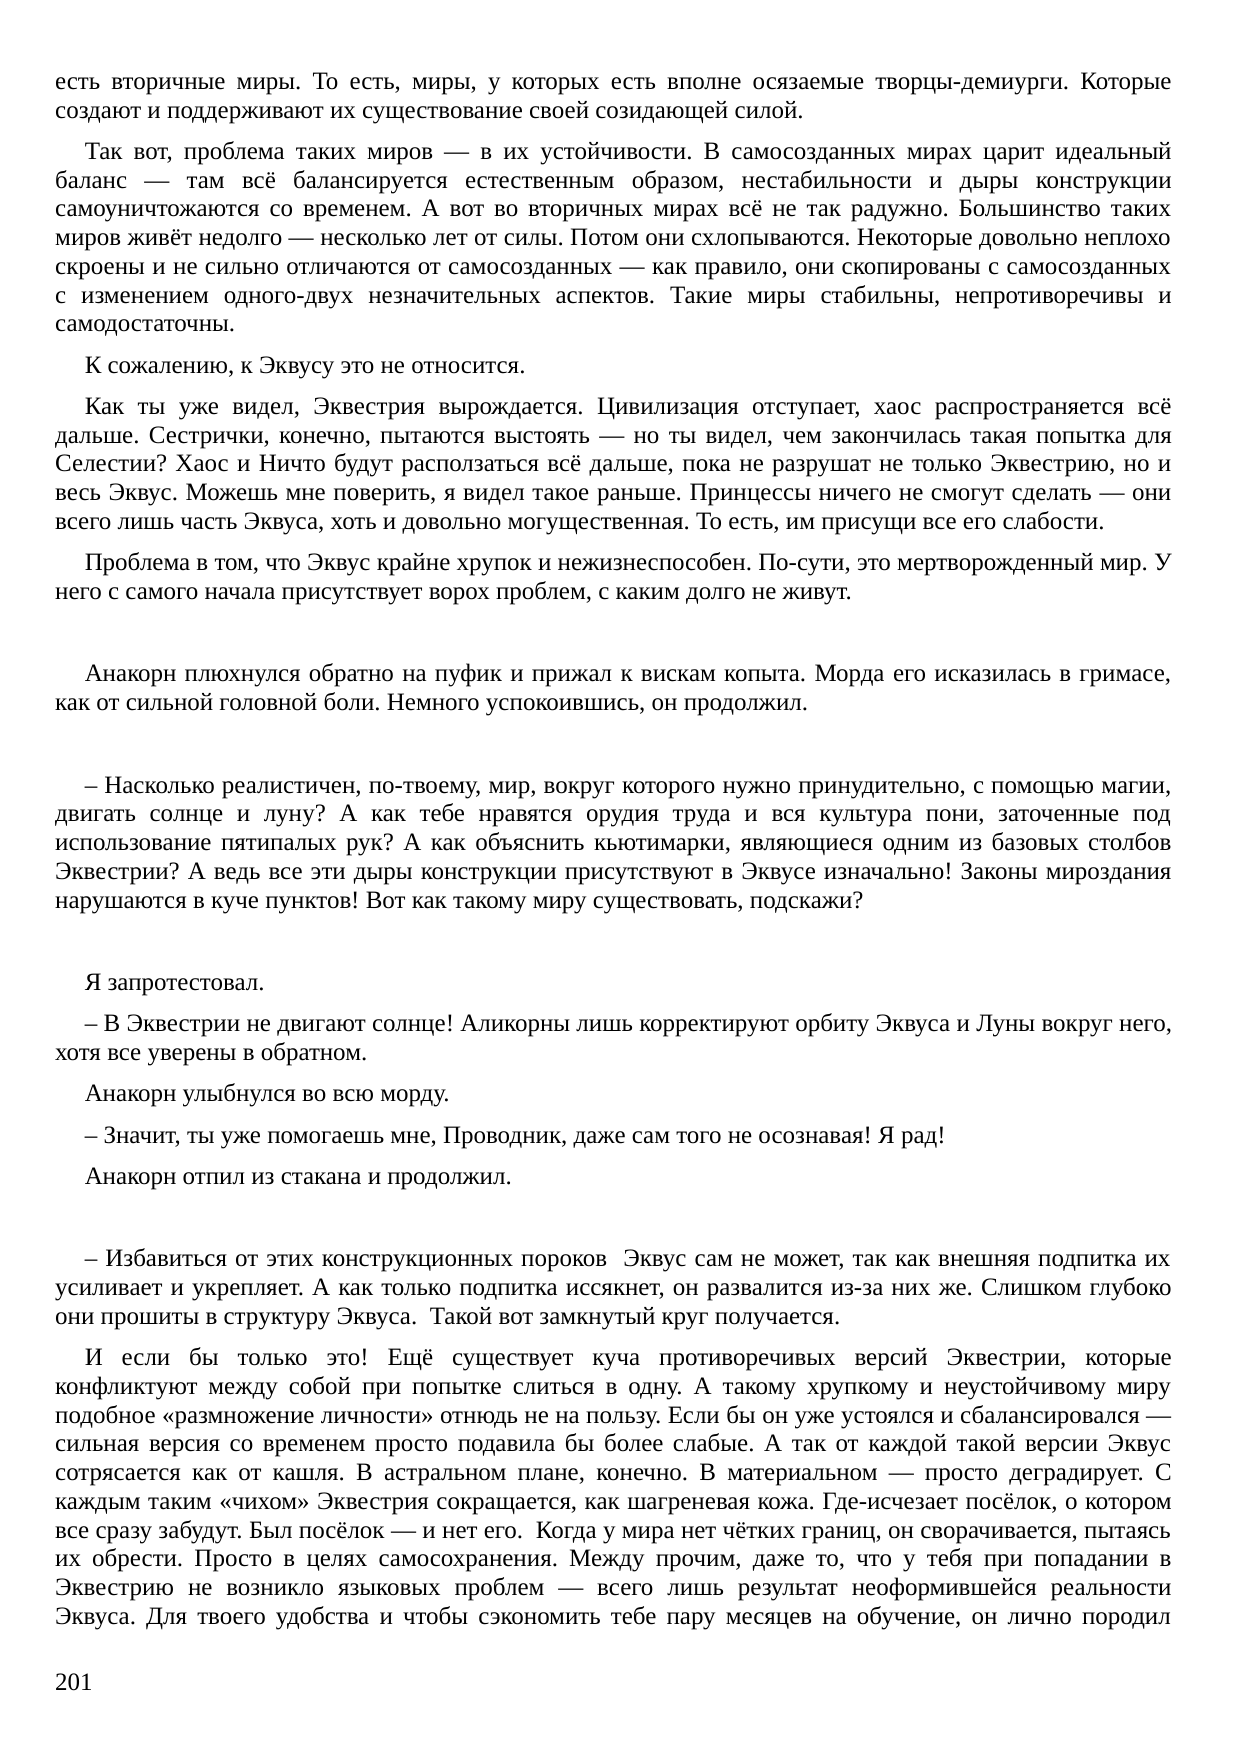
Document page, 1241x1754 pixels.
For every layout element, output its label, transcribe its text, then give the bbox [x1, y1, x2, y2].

text К сожалению, к Эквусу это не относится. [55, 350, 1173, 378]
text Как ты уже видел, Эквестрия вырождается. Цивилизация отступает, хаос распространяется всё дальше. Сестрички, конечно, пытаются выстоять — но ты видел, чем закончилась такая попытка для Селестии? Хаос и Ничто будут расползаться всё дальше, пока не разрушат не только Эквестрию, но и весь Эквус. Можешь мне поверить, я видел такое раньше. Принцессы ничего не смогут сделать — они всего лишь часть Эквуса, хоть и довольно могущественная. То есть, им присущи все его слабости. [55, 391, 1173, 535]
text И если бы только это! Ещё существует куча противоречивых версий Эквестрии, которые конфликтуют между собой при попытке слиться в одну. А такому хрупкому и неустойчивому миру подобное «размножение личности» отнюдь не на пользу. Если бы он уже устоялся и сбалансировался — сильная версия со временем просто подавила бы более слабые. А так от каждой такой версии Эквус сотрясается как от кашля. В астральном плане, конечно. В материальном — просто деградирует. С каждым таким «чихом» Эквестрия сокращается, как шагреневая кожа. Где-исчезает посёлок, о котором все сразу забудут. Был посёлок — и нет его. Когда у мира нет чётких границ, он сворачивается, пытаясь их обрести. Просто в целях самосохранения. Между прочим, даже то, что у тебя при попадании в Эквестрию не возникло языковых проблем — всего лишь результат неоформившейся реальности Эквуса. Для твоего удобства и чтобы сэкономить тебе пару месяцев на обучение, он лично породил [55, 1342, 1173, 1630]
text Анакорн плюхнулся обратно на пуфик и прижал к вискам копыта. Морда его исказилась в гримасе, как от сильной головной боли. Немного успокоившись, он продолжил. [55, 658, 1173, 716]
text Анакорн отпил из стакана и продолжил. [55, 1161, 1173, 1190]
text Проблема в том, что Эквус крайне хрупок и нежизнеспособен. По-сути, это мертворожденный мир. У него с самого начала присутствует ворох проблем, с каким долго не живут. [55, 547, 1173, 605]
text Анакорн улыбнулся во всю морду. [55, 1078, 1173, 1107]
text – В Эквестрии не двигают солнце! Аликорны лишь корректируют орбиту Эквуса и Луны вокруг него, хотя все уверены в обратном. [55, 1008, 1173, 1066]
text – Избавиться от этих конструкционных пороков Эквус сам не может, так как внешняя подпитка их усиливает и укрепляет. А как только подпитка иссякнет, он развалится из-за них же. Слишком глубоко они прошиты в структуру Эквуса. Такой вот замкнутый круг получается. [55, 1243, 1173, 1330]
text есть вторичные миры. То есть, миры, у которых есть вполне осязаемые творцы-демиурги. Которые создают и поддерживают их существование своей созидающей силой. [55, 66, 1173, 123]
text Так вот, проблема таких миров — в их устойчивости. В самосозданных мирах царит идеальный баланс — там всё балансируется естественным образом, нестабильности и дыры конструкции самоуничтожаются со временем. А вот во вторичных мирах всё не так радужно. Большинство таких миров живёт недолго — несколько лет от силы. Потом они схлопываются. Некоторые довольно неплохо скроены и не сильно отличаются от самосозданных — как правило, они скопированы с самосозданных с изменением одного-двух незначительных аспектов. Такие миры стабильны, непротиворечивы и самодостаточны. [55, 136, 1173, 337]
text Я запротестовал. [55, 967, 1173, 996]
text – Насколько реалистичен, по-твоему, мир, вокруг которого нужно принудительно, с помощью магии, двигать солнце и луну? А как тебе нравятся орудия труда и вся культура пони, заточенные под использование пятипалых рук? А как объяснить кьютимарки, являющиеся одним из базовых столбов Эквестрии? А ведь все эти дыры конструкции присутствуют в Эквусе изначально! Законы мироздания нарушаются в куче пунктов! Вот как такому миру существовать, подскажи? [55, 770, 1173, 913]
text – Значит, ты уже помогаешь мне, Проводник, даже сам того не осознавая! Я рад! [55, 1120, 1173, 1148]
